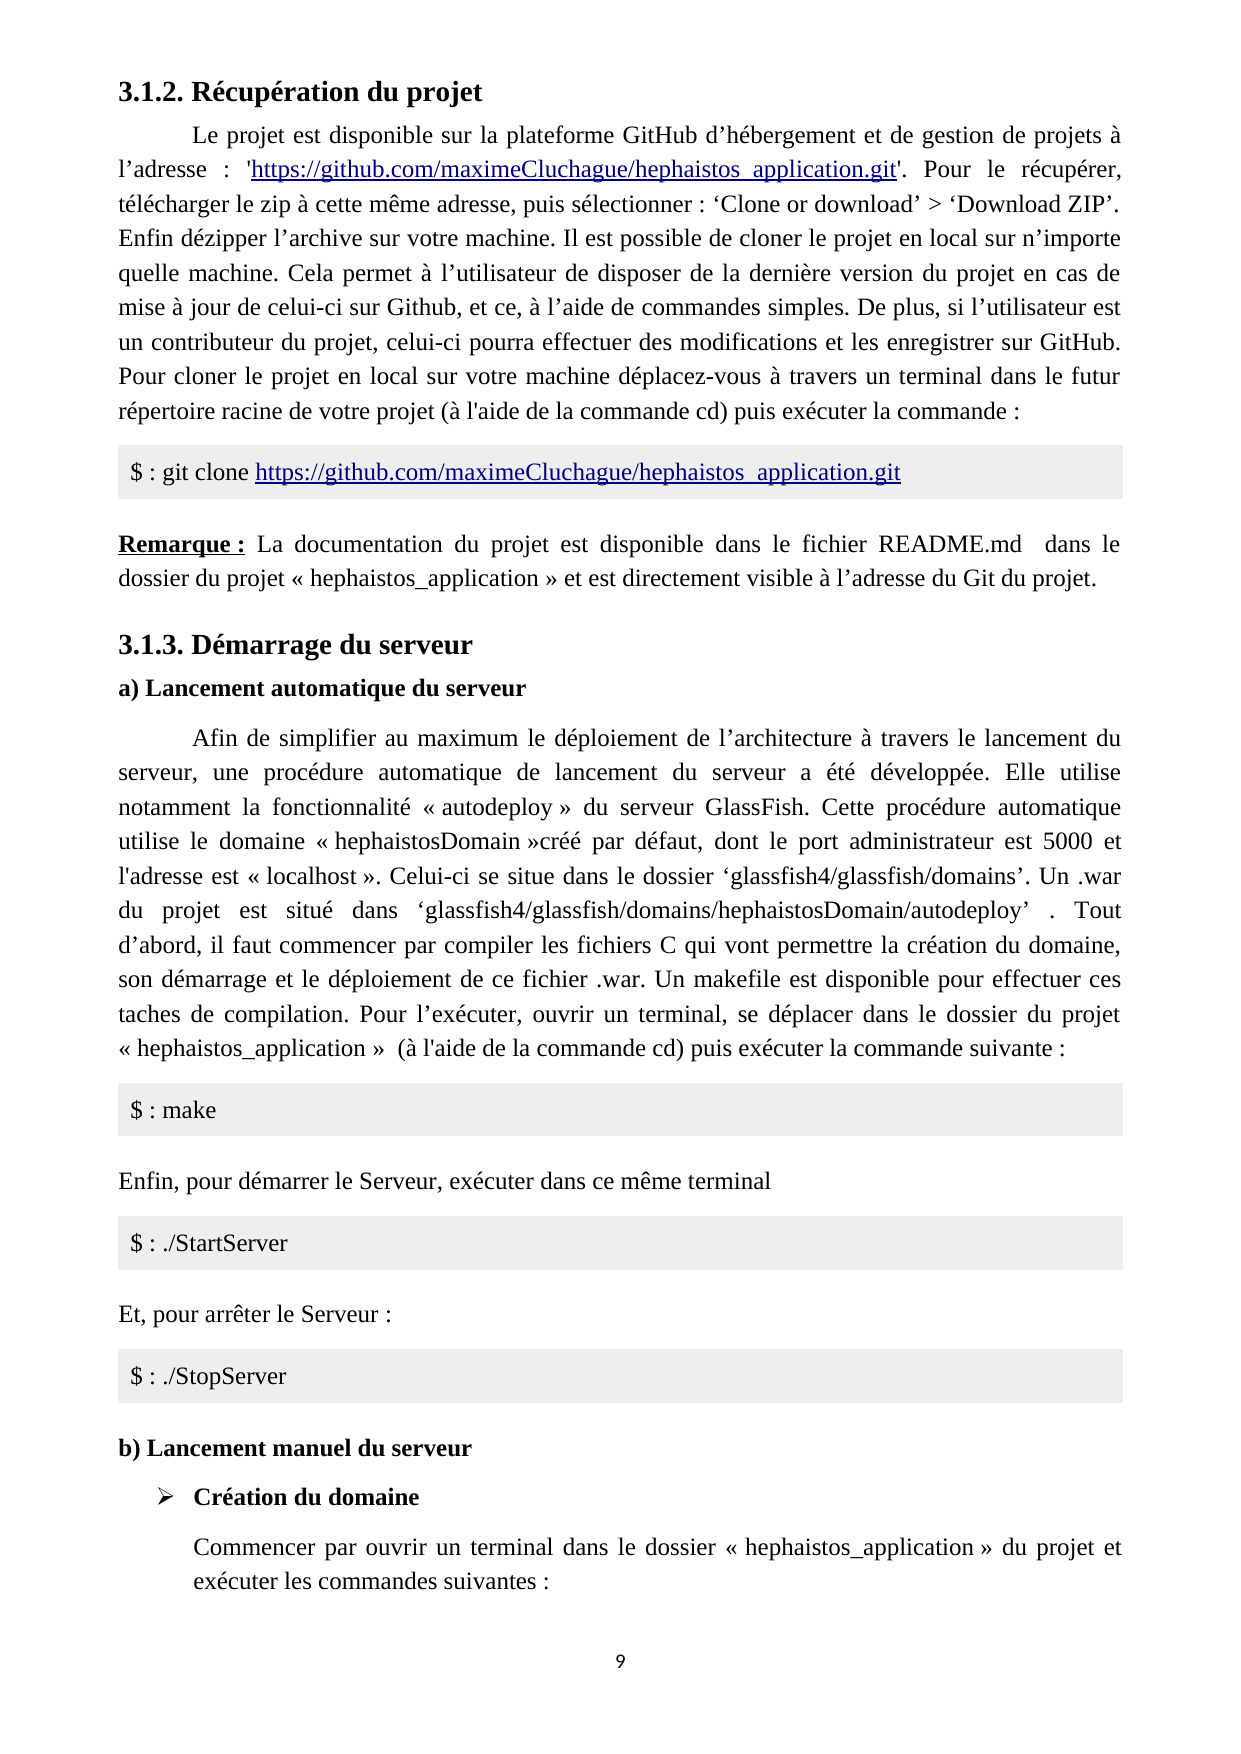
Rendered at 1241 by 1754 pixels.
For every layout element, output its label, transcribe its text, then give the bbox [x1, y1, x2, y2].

list Commencer par ouvrir un terminal dans le dossier « hephaistos_application » du projet et exécuter les commandes suivantes : [156, 1532, 1122, 1595]
text b) Lancement manuel du serveur [118, 1433, 1122, 1461]
list $ : ./StartServer [119, 1217, 1122, 1269]
subtitle 3.1.3. Démarrage du serveur [118, 627, 1122, 661]
text a) Lancement automatique du serveur [118, 673, 1122, 702]
text Enfin, pour démarrer le Serveur, exécuter dans ce même terminal [118, 1166, 1122, 1195]
text Et, pour arrêter le Serveur : [118, 1299, 1122, 1328]
text $ : git clone https://github.com/maximeCluchague/hephaistos_application.git [119, 446, 1122, 498]
text Afin de simplifier au maximum le déploiement de l’architecture à travers le lancement du serveur, une procédure automatique de lancement du serveur a été développée. Elle utilise notamment la fonctionnalité « autodeploy » du serveur GlassFish. Cette procédure automatique utilise le domaine « hephaistosDomain »créé par défaut, dont le port administrateur est 5000 et l'adresse est « localhost ». Celui-ci se situe dans le dossier ‘glassfish4/glassfish/domains’. Un .war du projet est situé dans ‘glassfish4/glassfish/domains/hephaistosDomain/autodeploy’ . Tout d’abord, il faut commencer par compiler les fichiers C qui vont permettre la création du domaine, son démarrage et le déploiement de ce fichier .war. Un makefile est disponible pour effectuer ces taches de compilation. Pour l’exécuter, ouvrir un terminal, se déplacer dans le dossier du projet « hephaistos_application » (à l'aide de la commande cd) puis exécuter la commande suivante : [118, 723, 1122, 1062]
list Création du domaine [156, 1482, 1122, 1511]
text $ : ./StopServer [119, 1350, 1122, 1402]
text Le projet est disponible sur la plateforme GitHub d’hébergement et de gestion de projets à l’adresse : 'https://github.com/maximeCluchague/hephaistos_application.git'. Pour le récupérer, télécharger le zip à cette même adresse, puis sélectionner : ‘Clone or download’ > ‘Download ZIP’. Enfin dézipper l’archive sur votre machine. Il est possible de cloner le projet en local sur n’importe quelle machine. Cela permet à l’utilisateur de disposer de la dernière version du projet en cas de mise à jour de celui-ci sur Github, et ce, à l’aide de commandes simples. De plus, si l’utilisateur est un contributeur du projet, celui-ci pourra effectuer des modifications et les enregistrer sur GitHub. Pour cloner le projet en local sur votre machine déplacez-vous à travers un terminal dans le futur répertoire racine de votre projet (à l'aide de la commande cd) puis exécuter la commande : [118, 120, 1122, 424]
subtitle 3.1.2. Récupération du projet [118, 74, 1122, 107]
text Remarque : La documentation du projet est disponible dans le fichier README.md dans le dossier du projet « hephaistos_application » et est directement visible à l’adresse du Git du projet. [118, 529, 1122, 592]
text $ : make [119, 1084, 1122, 1135]
